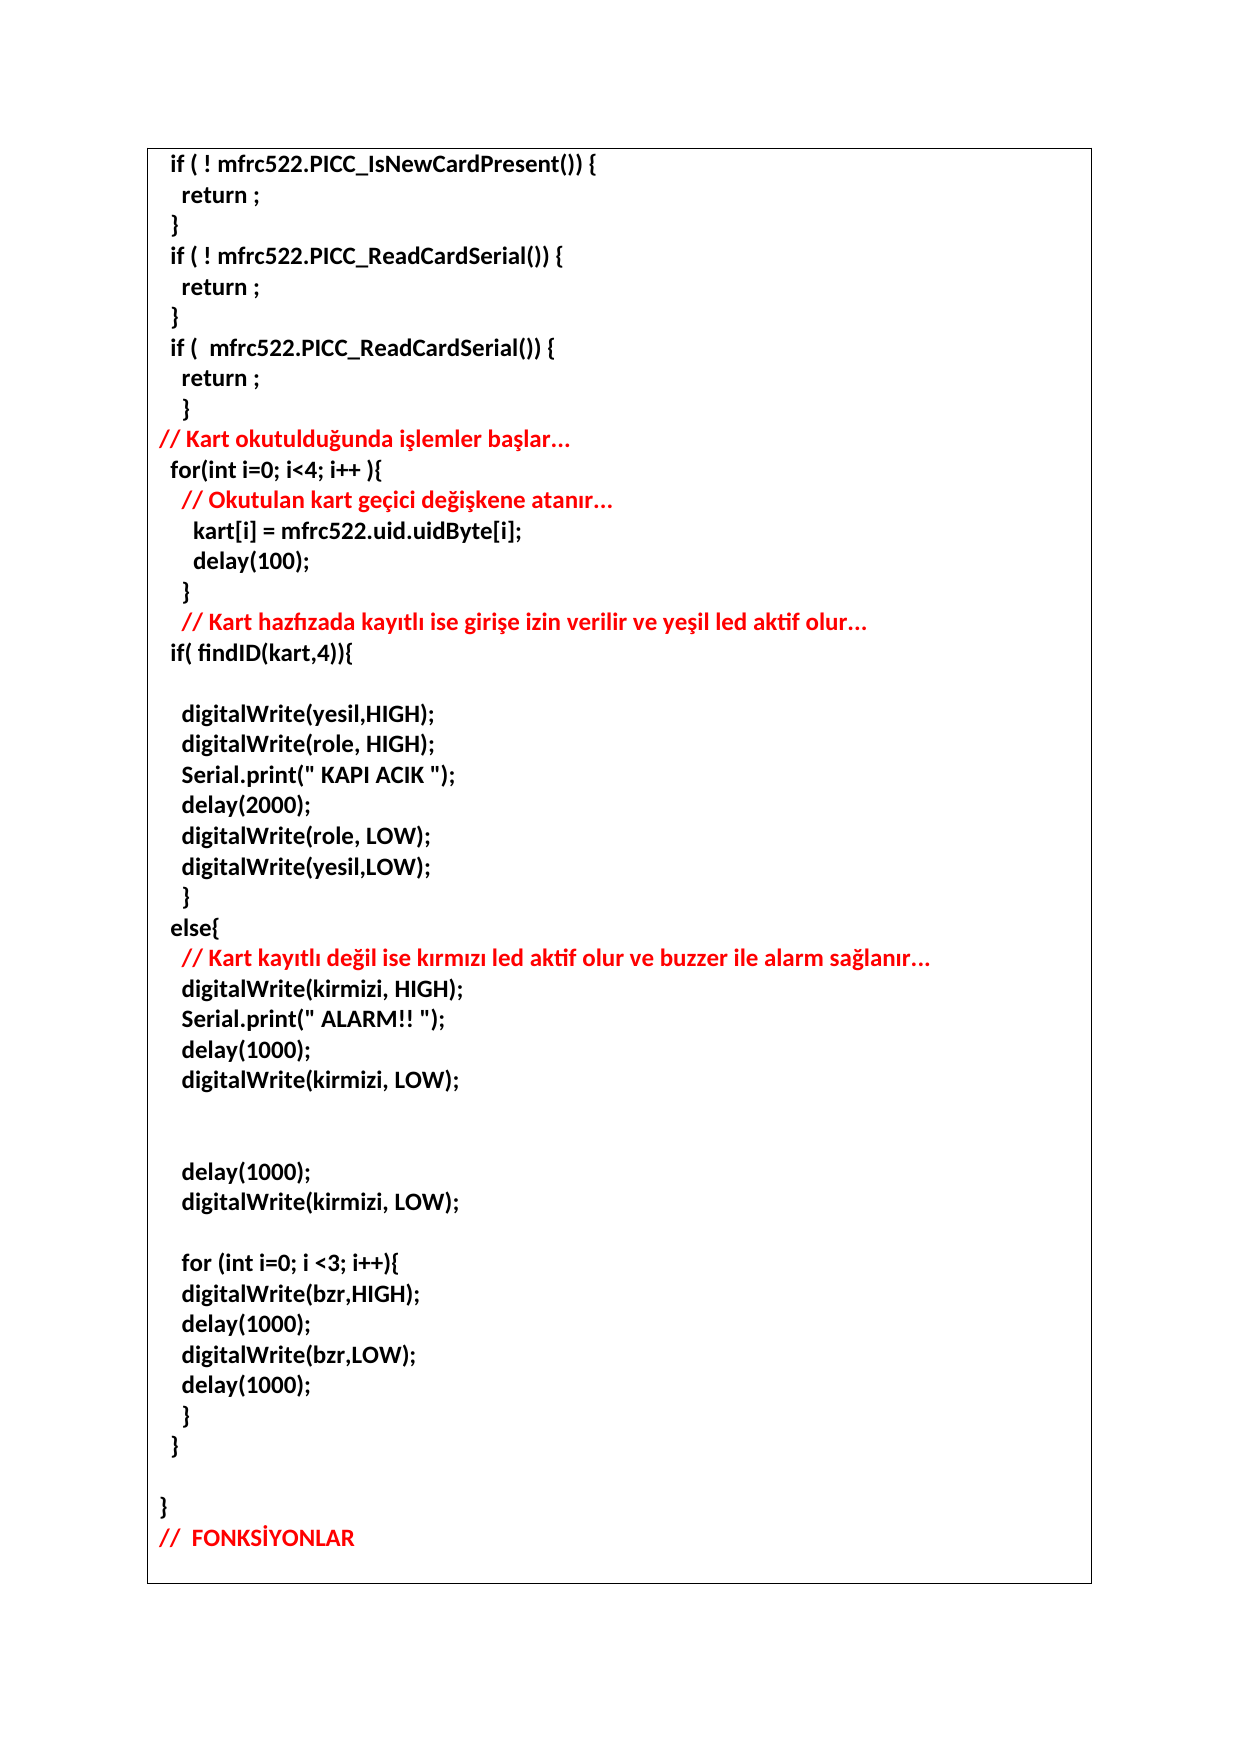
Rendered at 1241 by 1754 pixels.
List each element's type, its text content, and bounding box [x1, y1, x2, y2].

table_header if ( ! mfrc522.PICC_IsNewCardPresent()) { return ; } if ( ! mfrc522.PICC_ReadCardSerial()) { return ; } if ( mfrc522.PICC_ReadCardSerial()) { return ; } // Kart okutulduğunda işlemler başlar... for(int i=0; i<4; i++ ){ // Okutulan kart geçici değişkene atanır... kart[i] = mfrc522.uid.uidByte[i]; delay(100); } // Kart hazfızada kayıtlı ise girişe izin verilir ve yeşil led aktif olur... if( findID(kart,4)){ digitalWrite(yesil,HIGH); digitalWrite(role, HIGH); Serial.print(" KAPI ACIK "); delay(2000); digitalWrite(role, LOW); digitalWrite(yesil,LOW); } else{ // Kart kayıtlı değil ise kırmızı led aktif olur ve buzzer ile alarm sağlanır... digitalWrite(kirmizi, HIGH); Serial.print(" ALARM!! "); delay(1000); digitalWrite(kirmizi, LOW); delay(1000); digitalWrite(kirmizi, LOW); for (int i=0; i <3; i++){ digitalWrite(bzr,HIGH); delay(1000); digitalWrite(bzr,LOW); delay(1000); } } } // FONKSİYONLAR [148, 149, 1091, 1583]
